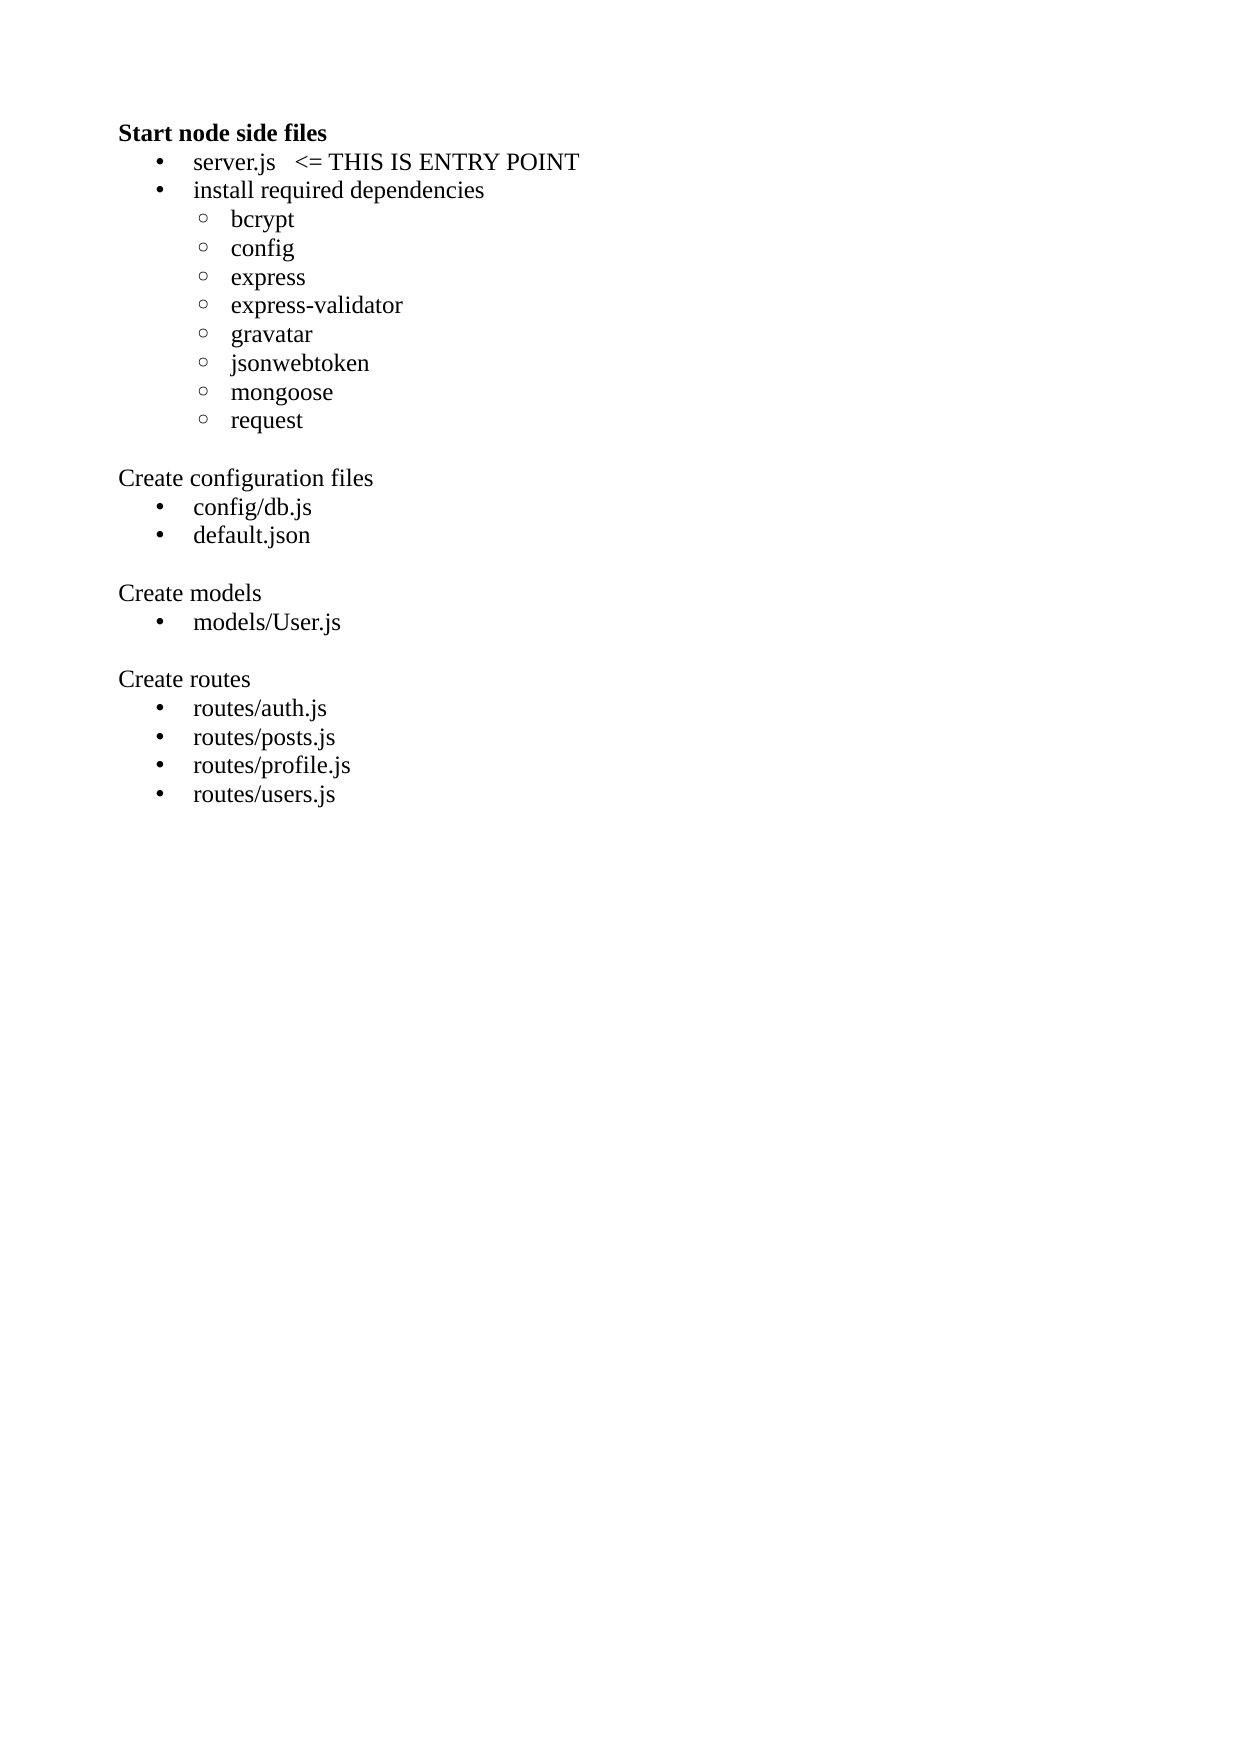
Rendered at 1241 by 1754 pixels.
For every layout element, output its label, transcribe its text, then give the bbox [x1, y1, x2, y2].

text Create configuration files [118, 463, 1122, 492]
text Create models [118, 578, 1122, 607]
text Create routes [118, 664, 1122, 693]
list models/User.js [156, 607, 1122, 636]
list config/db.js [156, 492, 1122, 521]
list gravatar [193, 319, 1122, 348]
list routes/profile.js [156, 751, 1122, 779]
list routes/auth.js [156, 693, 1122, 722]
list default.json [156, 521, 1122, 549]
list express [193, 262, 1122, 291]
list request [193, 406, 1122, 434]
list bcrypt [193, 204, 1122, 233]
list express-validator [193, 291, 1122, 319]
list server.js <= THIS IS ENTRY POINT [156, 147, 1122, 176]
list routes/users.js [156, 779, 1122, 808]
list routes/posts.js [156, 722, 1122, 751]
list jsonwebtoken [193, 348, 1122, 377]
list config [193, 233, 1122, 262]
text Start node side files [118, 118, 1122, 147]
list mongoose [193, 377, 1122, 406]
list install required dependencies [156, 176, 1122, 204]
